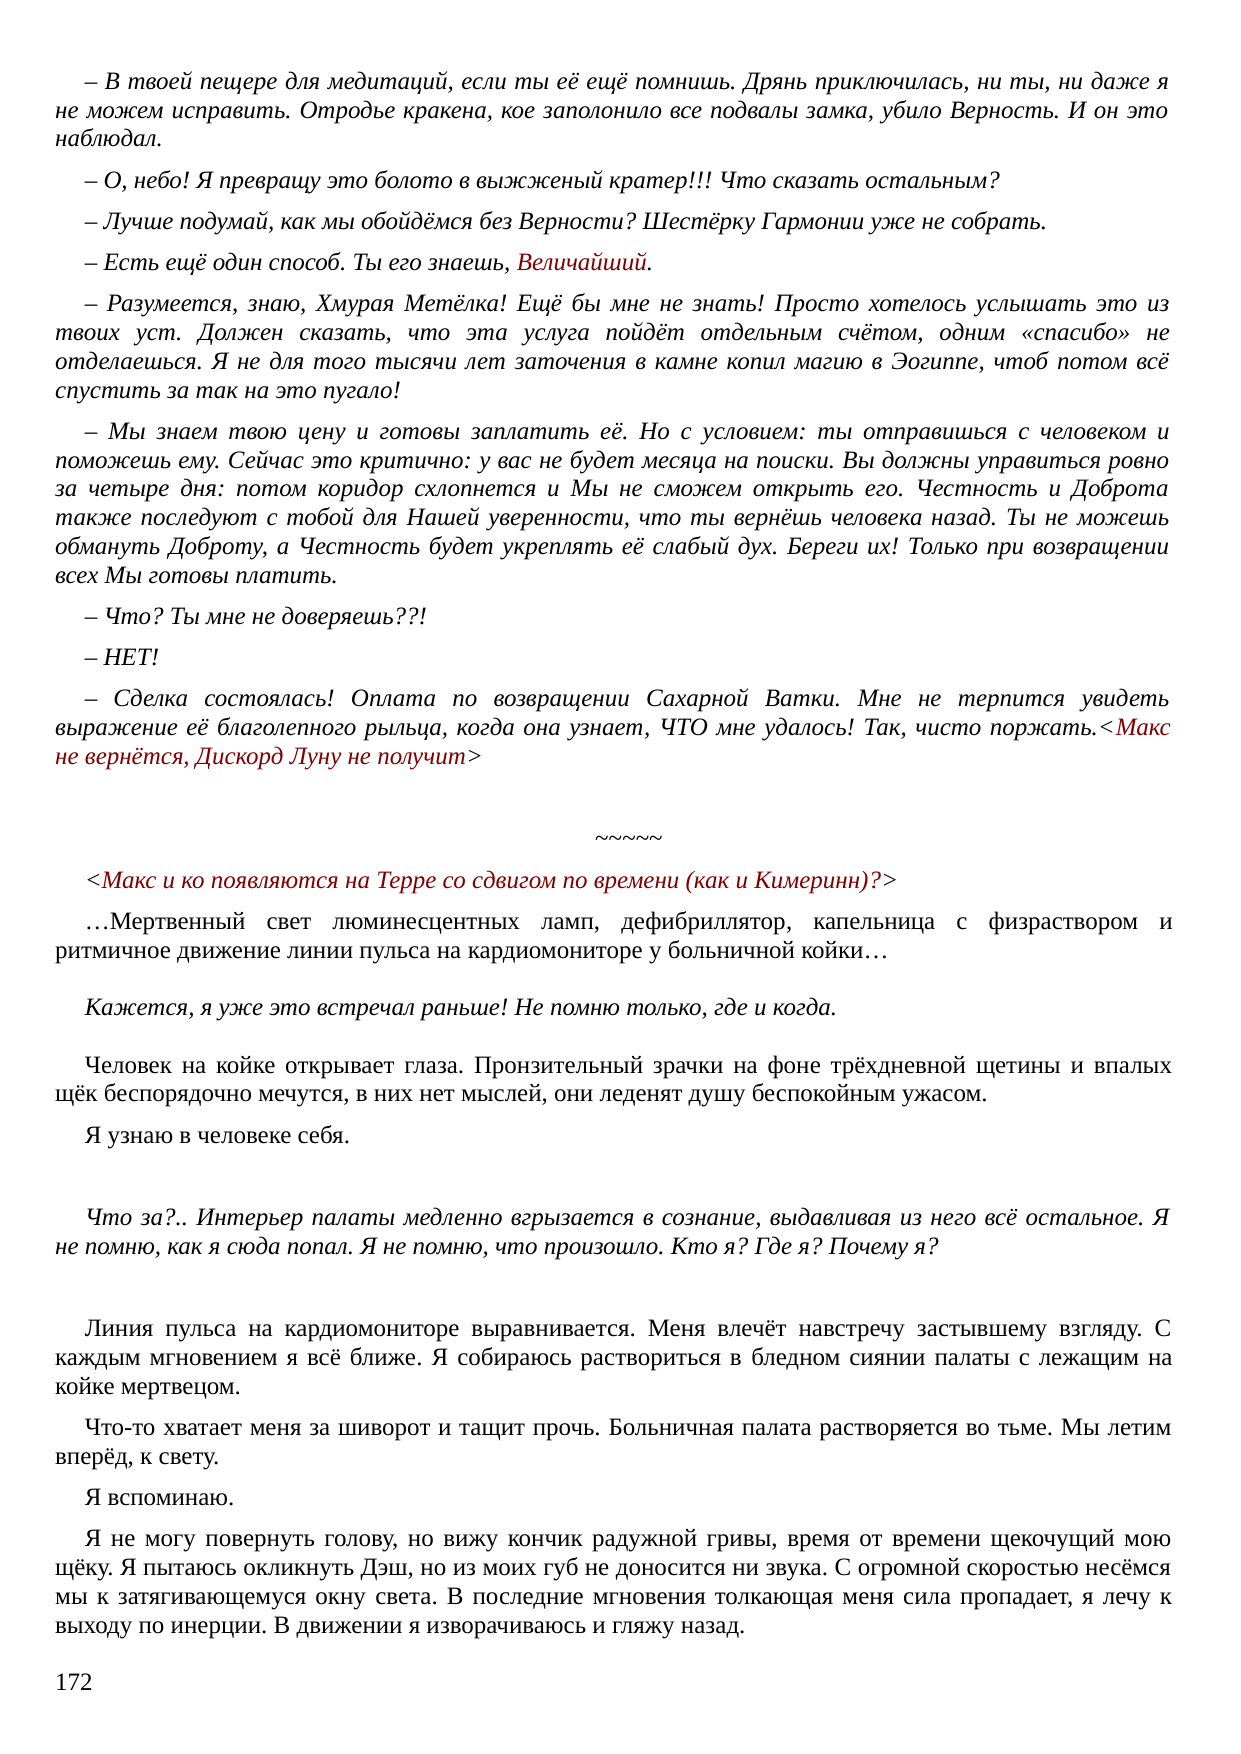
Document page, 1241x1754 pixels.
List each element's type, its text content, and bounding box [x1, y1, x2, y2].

text Я не могу повернуть голову, но вижу кончик радужной гривы, время от времени щекочущий мою щёку. Я пытаюсь окликнуть Дэш, но из моих губ не доносится ни звука. С огромной скоростью несёмся мы к затягивающемуся окну света. В последние мгновения толкающая меня сила пропадает, я лечу к выходу по инерции. В движении я изворачиваюсь и гляжу назад. [55, 1523, 1173, 1638]
text – Лучше подумай, как мы обойдёмся без Верности? Шестёрку Гармонии уже не собрать. [55, 206, 1173, 235]
text – В твоей пещере для медитаций, если ты её ещё помнишь. Дрянь приключилась, ни ты, ни даже я не можем исправить. Отродье кракена, кое заполонило все подвалы замка, убило Верность. И он это наблюдал. [55, 66, 1173, 152]
text ~~~~~ [55, 823, 1173, 852]
text – НЕТ! [55, 642, 1173, 671]
text – О, небо! Я превращу это болото в выжженый кратер!!! Что сказать остальным? [55, 165, 1173, 193]
text Линия пульса на кардиомониторе выравнивается. Меня влечёт навстречу застывшему взгляду. С каждым мгновением я всё ближе. Я собираюсь раствориться в бледном сиянии палаты с лежащим на койке мертвецом. [55, 1313, 1173, 1400]
text – Сделка состоялась! Оплата по возвращении Сахарной Ватки. Мне не терпится увидеть выражение её благолепного рыльца, когда она узнает, ЧТО мне удалось! Так, чисто поржать.<Макс не вернётся, Дискорд Луну не получит> [55, 683, 1173, 770]
text Я узнаю в человеке себя. [55, 1120, 1173, 1148]
text Я вспоминаю. [55, 1482, 1173, 1511]
text – Мы знаем твою цену и готовы заплатить её. Но с условием: ты отправишься с человеком и поможешь ему. Сейчас это критично: у вас не будет месяца на поиски. Вы должны управиться ровно за четыре дня: потом коридор схлопнется и Мы не сможем открыть его. Честность и Доброта также последуют с тобой для Нашей уверенности, что ты вернёшь человека назад. Ты не можешь обмануть Доброту, а Честность будет укреплять её слабый дух. Береги их! Только при возвращении всех Мы готовы платить. [55, 416, 1173, 588]
text Кажется, я уже это встречал раньше! Не помню только, где и когда. [55, 992, 1173, 1021]
text Человек на койке открывает глаза. Пронзительный зрачки на фоне трёхдневной щетины и впалых щёк беспорядочно мечутся, в них нет мыслей, они леденят душу беспокойным ужасом. [55, 1050, 1173, 1107]
text Что-то хватает меня за шиворот и тащит прочь. Больничная палата растворяется во тьме. Мы летим вперёд, к свету. [55, 1412, 1173, 1470]
text – Есть ещё один способ. Ты его знаешь, Величайший. [55, 247, 1173, 276]
text – Разумеется, знаю, Хмурая Метёлка! Ещё бы мне не знать! Просто хотелось услышать это из твоих уст. Должен сказать, что эта услуга пойдёт отдельным счётом, одним «спасибо» не отделаешься. Я не для того тысячи лет заточения в камне копил магию в Эогиппе, чтоб потом всё спустить за так на это пугало! [55, 288, 1173, 403]
text Что за?.. Интерьер палаты медленно вгрызается в сознание, выдавливая из него всё остальное. Я не помню, как я сюда попал. Я не помню, что произошло. Кто я? Где я? Почему я? [55, 1202, 1173, 1260]
text …Мертвенный свет люминесцентных ламп, дефибриллятор, капельница с физраствором и ритмичное движение линии пульса на кардиомониторе у больничной койки… [55, 906, 1173, 963]
text <Макс и ко появляются на Терре со сдвигом по времени (как и Кимеринн)?> [55, 865, 1173, 893]
text – Что? Ты мне не доверяешь??! [55, 601, 1173, 630]
